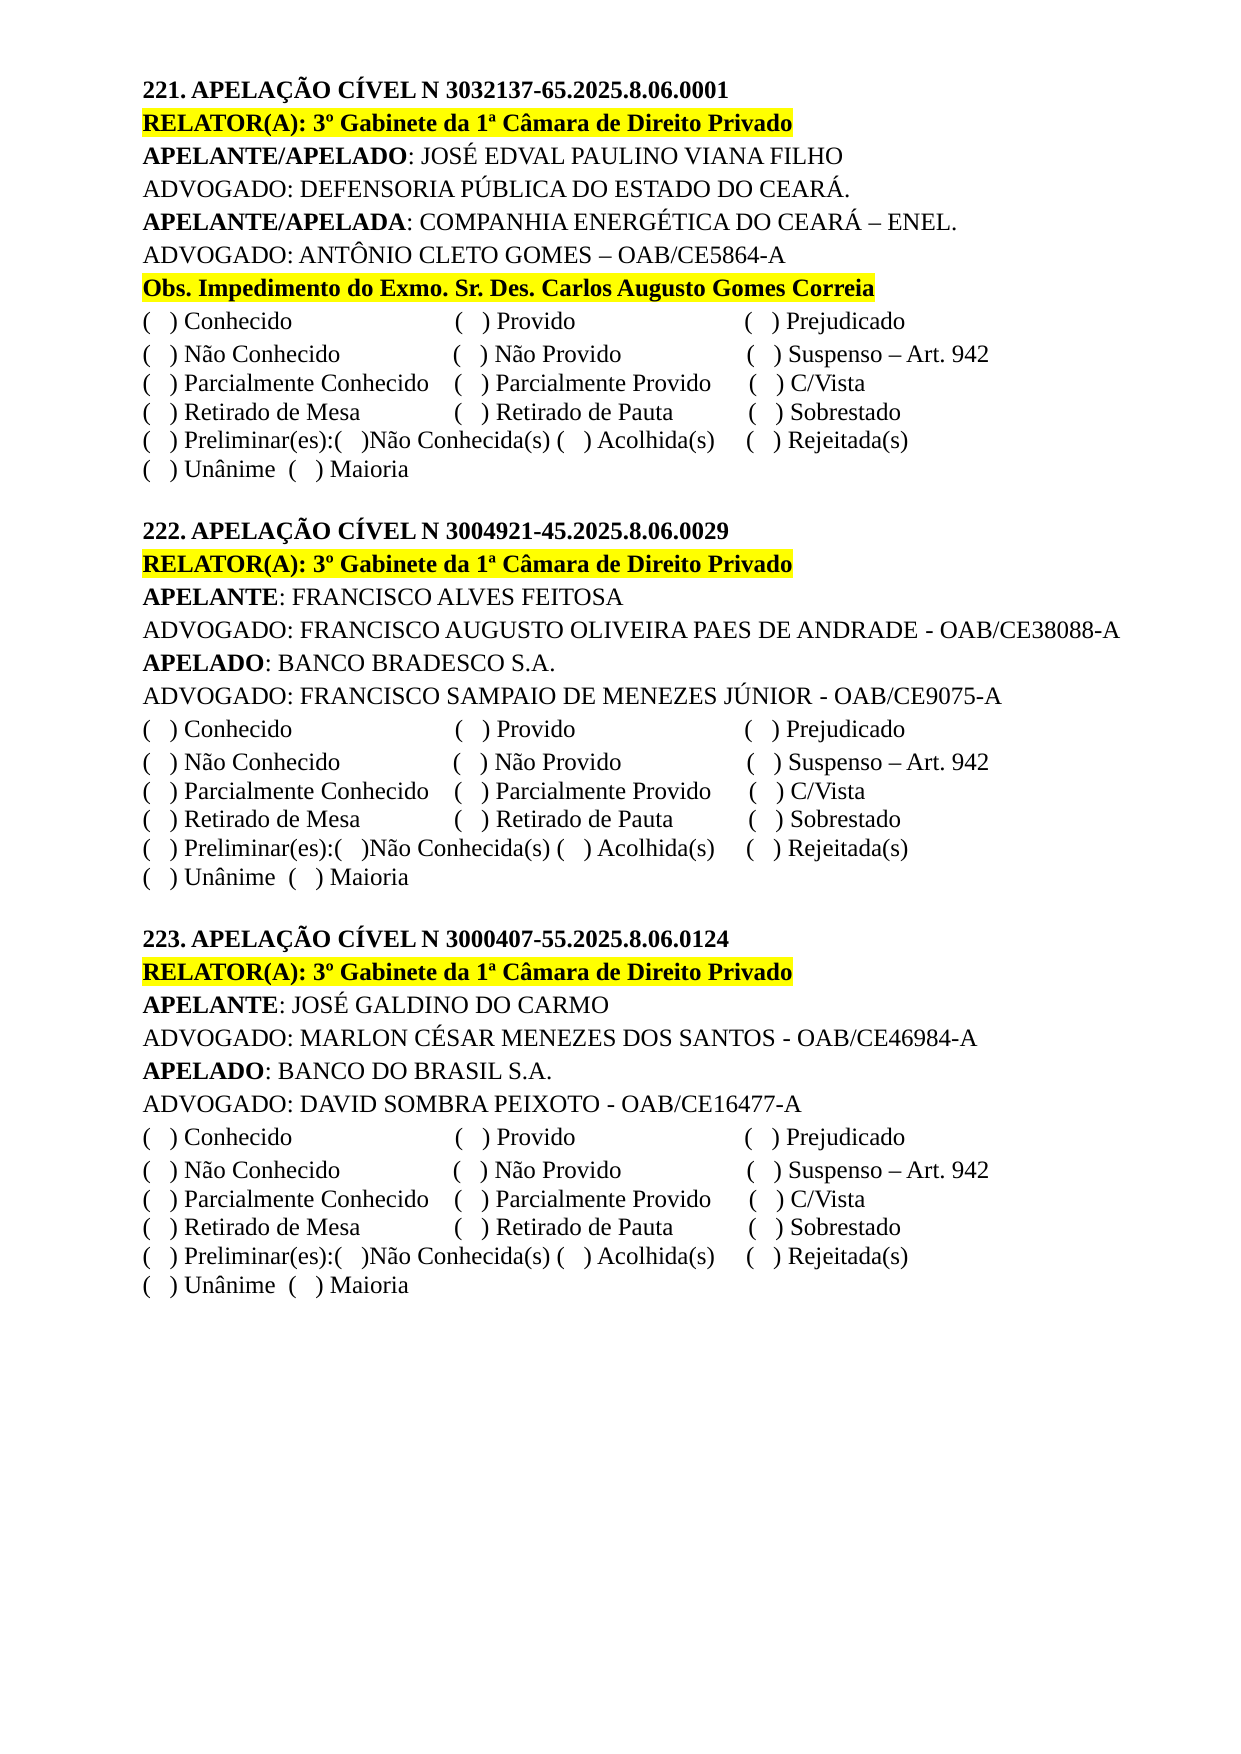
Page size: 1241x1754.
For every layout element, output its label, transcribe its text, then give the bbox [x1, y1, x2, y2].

text ( ) Preliminar(es):( )Não Conhecida(s) ( ) Acolhida(s) ( ) Rejeitada(s) [142, 833, 1158, 862]
text ( ) Não Conhecido ( ) Não Provido ( ) Suspenso – Art. 942 [142, 339, 1158, 368]
text ( ) Parcialmente Conhecido ( ) Parcialmente Provido ( ) C/Vista [142, 776, 1158, 804]
text ( ) Preliminar(es):( )Não Conhecida(s) ( ) Acolhida(s) ( ) Rejeitada(s) [142, 425, 1158, 454]
text ( ) Não Conhecido ( ) Não Provido ( ) Suspenso – Art. 942 [142, 1155, 1158, 1184]
text 221. APELAÇÃO CÍVEL N 3032137-65.2025.8.06.0001 RELATOR(A): 3º Gabinete da 1ª Câmara de Direito Privado APELANTE/APELADO: JOSÉ EDVAL PAULINO VIANA FILHO [142, 75, 1141, 170]
text ( ) Unânime ( ) Maioria [142, 862, 1158, 891]
text ( ) Preliminar(es):( )Não Conhecida(s) ( ) Acolhida(s) ( ) Rejeitada(s) [142, 1241, 1158, 1270]
text ADVOGADO: DEFENSORIA PÚBLICA DO ESTADO DO CEARÁ. APELANTE/APELADA: COMPANHIA ENERGÉTICA DO CEARÁ – ENEL. ADVOGADO: ANTÔNIO CLETO GOMES – OAB/CE5864-A [142, 174, 1141, 269]
text 222. APELAÇÃO CÍVEL N 3004921-45.2025.8.06.0029 RELATOR(A): 3º Gabinete da 1ª Câmara de Direito Privado APELANTE: FRANCISCO ALVES FEITOSA ADVOGADO: FRANCISCO AUGUSTO OLIVEIRA PAES DE ANDRADE - OAB/CE38088-A APELADO: BANCO BRADESCO S.A. ADVOGADO: FRANCISCO SAMPAIO DE MENEZES JÚNIOR - OAB/CE9075-A ( ) Conhecido ( ) Provido ( ) Prejudicado [142, 483, 1141, 743]
text Obs. Impedimento do Exmo. Sr. Des. Carlos Augusto Gomes Correia ( ) Conhecido ( ) Provido ( ) Prejudicado [142, 273, 1141, 335]
text ( ) Parcialmente Conhecido ( ) Parcialmente Provido ( ) C/Vista [142, 1184, 1158, 1212]
text ( ) Retirado de Mesa ( ) Retirado de Pauta ( ) Sobrestado [142, 804, 1158, 833]
text ( ) Não Conhecido ( ) Não Provido ( ) Suspenso – Art. 942 [142, 747, 1158, 776]
text ( ) Retirado de Mesa ( ) Retirado de Pauta ( ) Sobrestado [142, 397, 1158, 425]
text ( ) Unânime ( ) Maioria [142, 454, 1158, 483]
text ( ) Parcialmente Conhecido ( ) Parcialmente Provido ( ) C/Vista [142, 368, 1158, 397]
text ( ) Retirado de Mesa ( ) Retirado de Pauta ( ) Sobrestado [142, 1212, 1158, 1241]
text ( ) Unânime ( ) Maioria [142, 1270, 1158, 1299]
text 223. APELAÇÃO CÍVEL N 3000407-55.2025.8.06.0124 RELATOR(A): 3º Gabinete da 1ª Câmara de Direito Privado APELANTE: JOSÉ GALDINO DO CARMO ADVOGADO: MARLON CÉSAR MENEZES DOS SANTOS - OAB/CE46984-A APELADO: BANCO DO BRASIL S.A. ADVOGADO: DAVID SOMBRA PEIXOTO - OAB/CE16477-A ( ) Conhecido ( ) Provido ( ) Prejudicado [142, 891, 1141, 1151]
